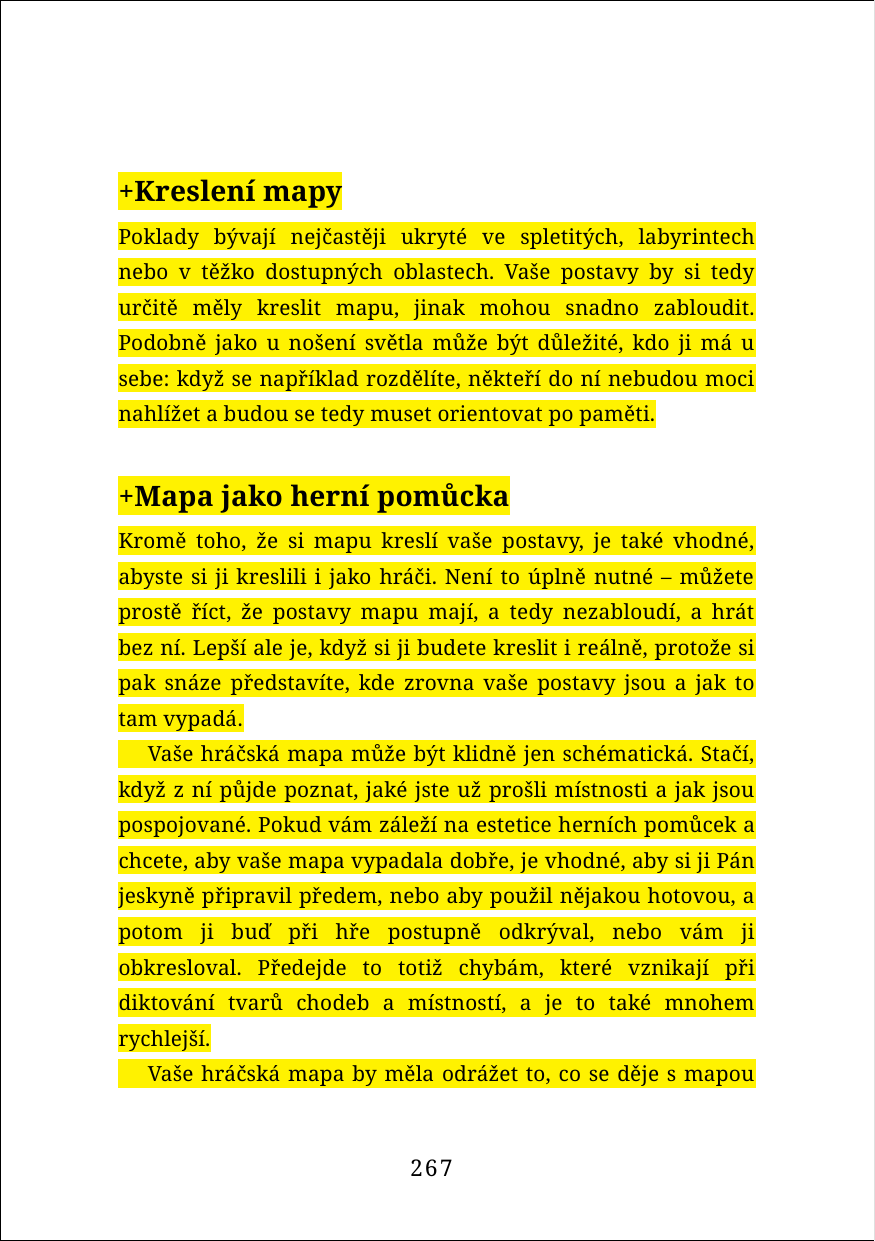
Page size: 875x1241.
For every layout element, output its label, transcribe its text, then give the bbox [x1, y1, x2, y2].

text Poklady bývají nejčastěji ukryté ve spletitých, labyrintech nebo v těžko dostupných oblastech. Vaše postavy by si tedy určitě měly kreslit mapu, jinak mohou snadno zabloudit. Podobně jako u nošení světla může být důležité, kdo ji má u sebe: když se například rozdělíte, někteří do ní nebudou moci nahlížet a budou se tedy muset orientovat po paměti. [118, 222, 756, 428]
text Kromě toho, že si mapu kreslí vaše postavy, je také vhodné, abyste si ji kreslili i jako hráči. Není to úplně nutné – můžete prostě říct, že postavy mapu mají, a tedy nezabloudí, a hrát bez ní. Lepší ale je, když si ji budete kreslit i reálně, protože si pak snáze představíte, kde zrovna vaše postavy jsou a jak to tam vypadá. Vaše hráčská mapa může být klidně jen schématická. Stačí, když z ní půjde poznat, jaké jste už prošli místnosti a jak jsou pospojované. Pokud vám záleží na estetice herních pomůcek a chcete, aby vaše mapa vypadala dobře, je vhodné, aby si ji Pán jeskyně připravil předem, nebo aby použil nějakou hotovou, a potom ji buď při hře postupně odkrýval, nebo vám ji obkresloval. Předejde to totiž chybám, které vznikají při diktování tvarů chodeb a místností, a je to také mnohem rychlejší. Vaše hráčská mapa by měla odrážet to, co se děje s mapou [118, 526, 756, 1088]
subtitle +Mapa jako herní pomůcka [118, 476, 756, 515]
subtitle +Kreslení mapy [118, 172, 756, 210]
